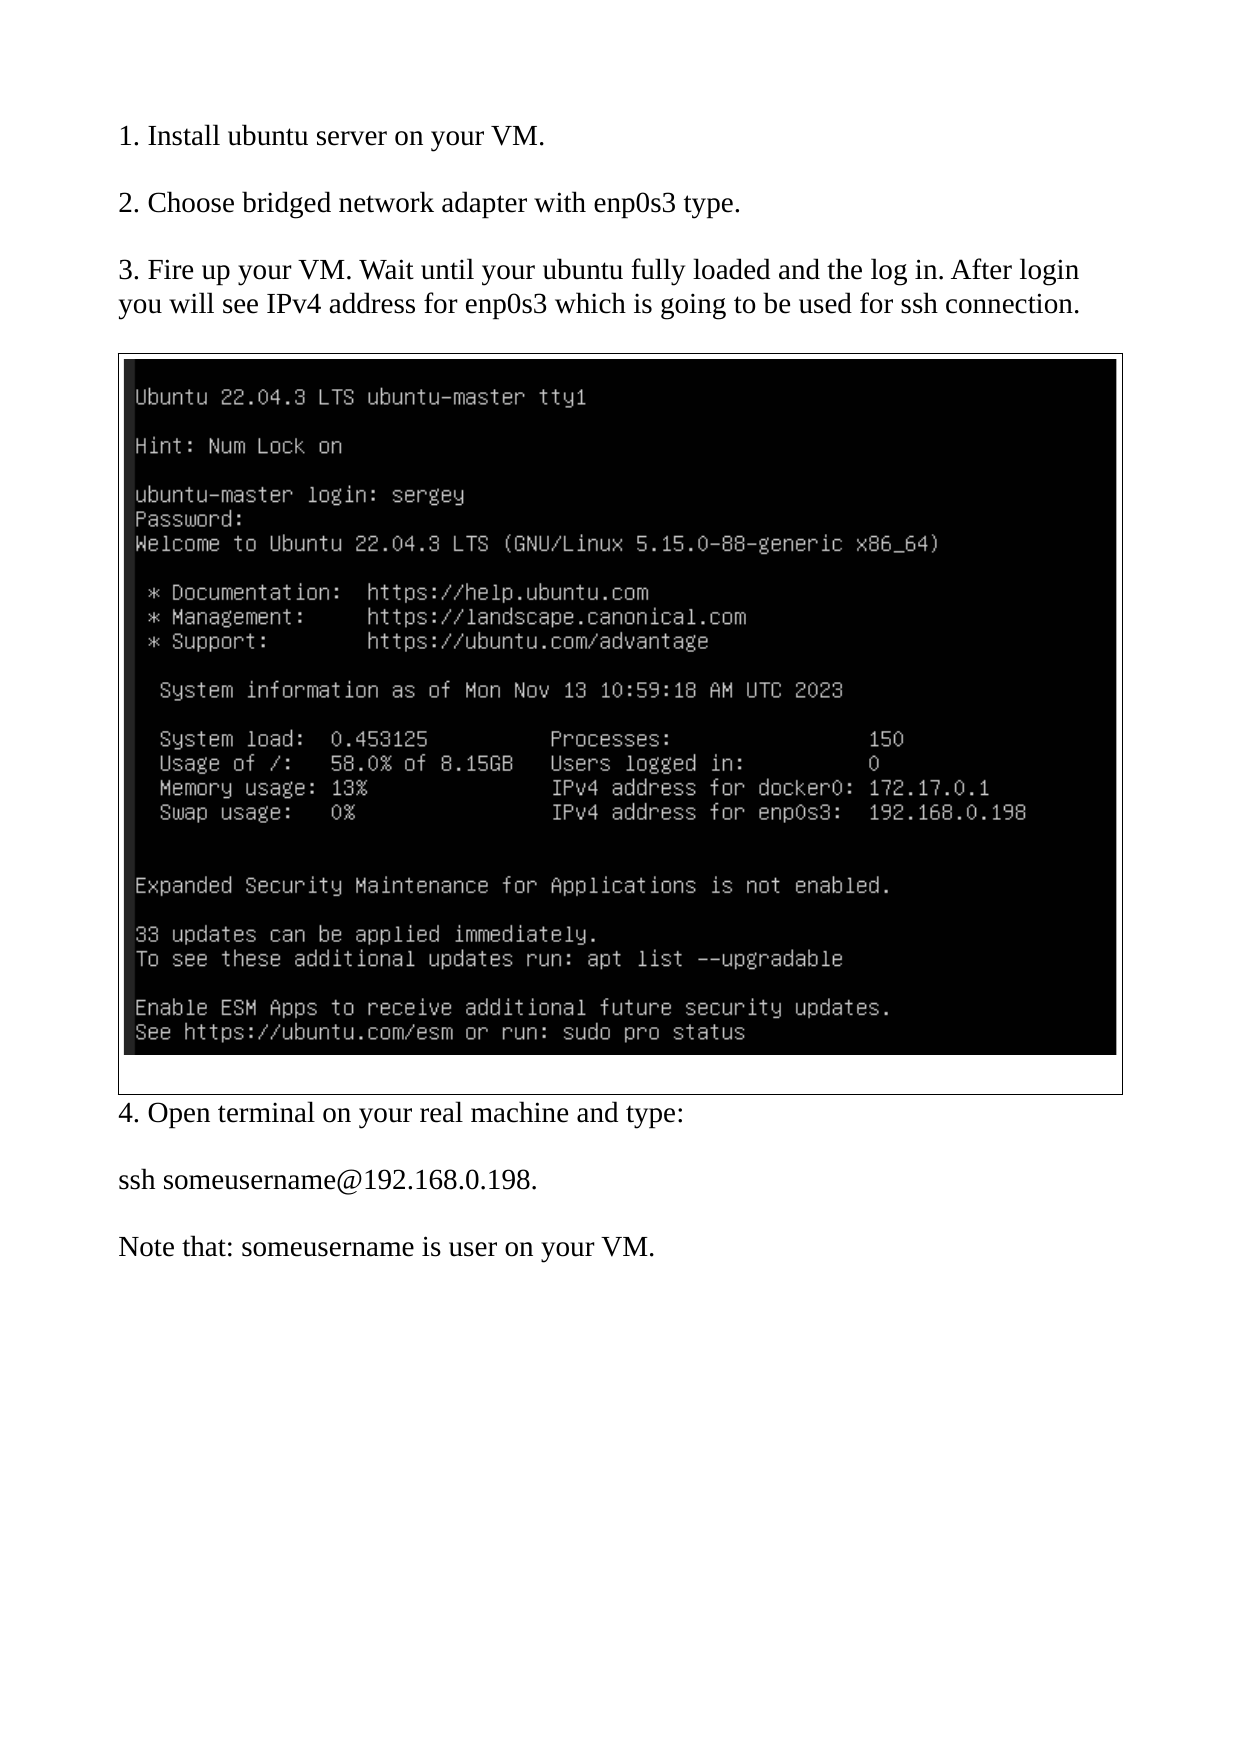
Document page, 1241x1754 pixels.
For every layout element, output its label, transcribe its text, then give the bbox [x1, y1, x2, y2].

table_header [119, 354, 1122, 1094]
text 1. Install ubuntu server on your VM. [118, 118, 1122, 185]
text Note that: someusername is user on your VM. [118, 1229, 1122, 1263]
text ssh someusername@192.168.0.198. [118, 1162, 1122, 1196]
picture [123, 359, 1117, 1055]
text 2. Choose bridged network adapter with enp0s3 type. [118, 185, 1122, 219]
text 3. Fire up your VM. Wait until your ubuntu fully loaded and the log in. After login you will see IPv4 address for enp0s3 which is going to be used for ssh connection. [118, 252, 1122, 319]
text 4. Open terminal on your real machine and type: [118, 1095, 1122, 1129]
